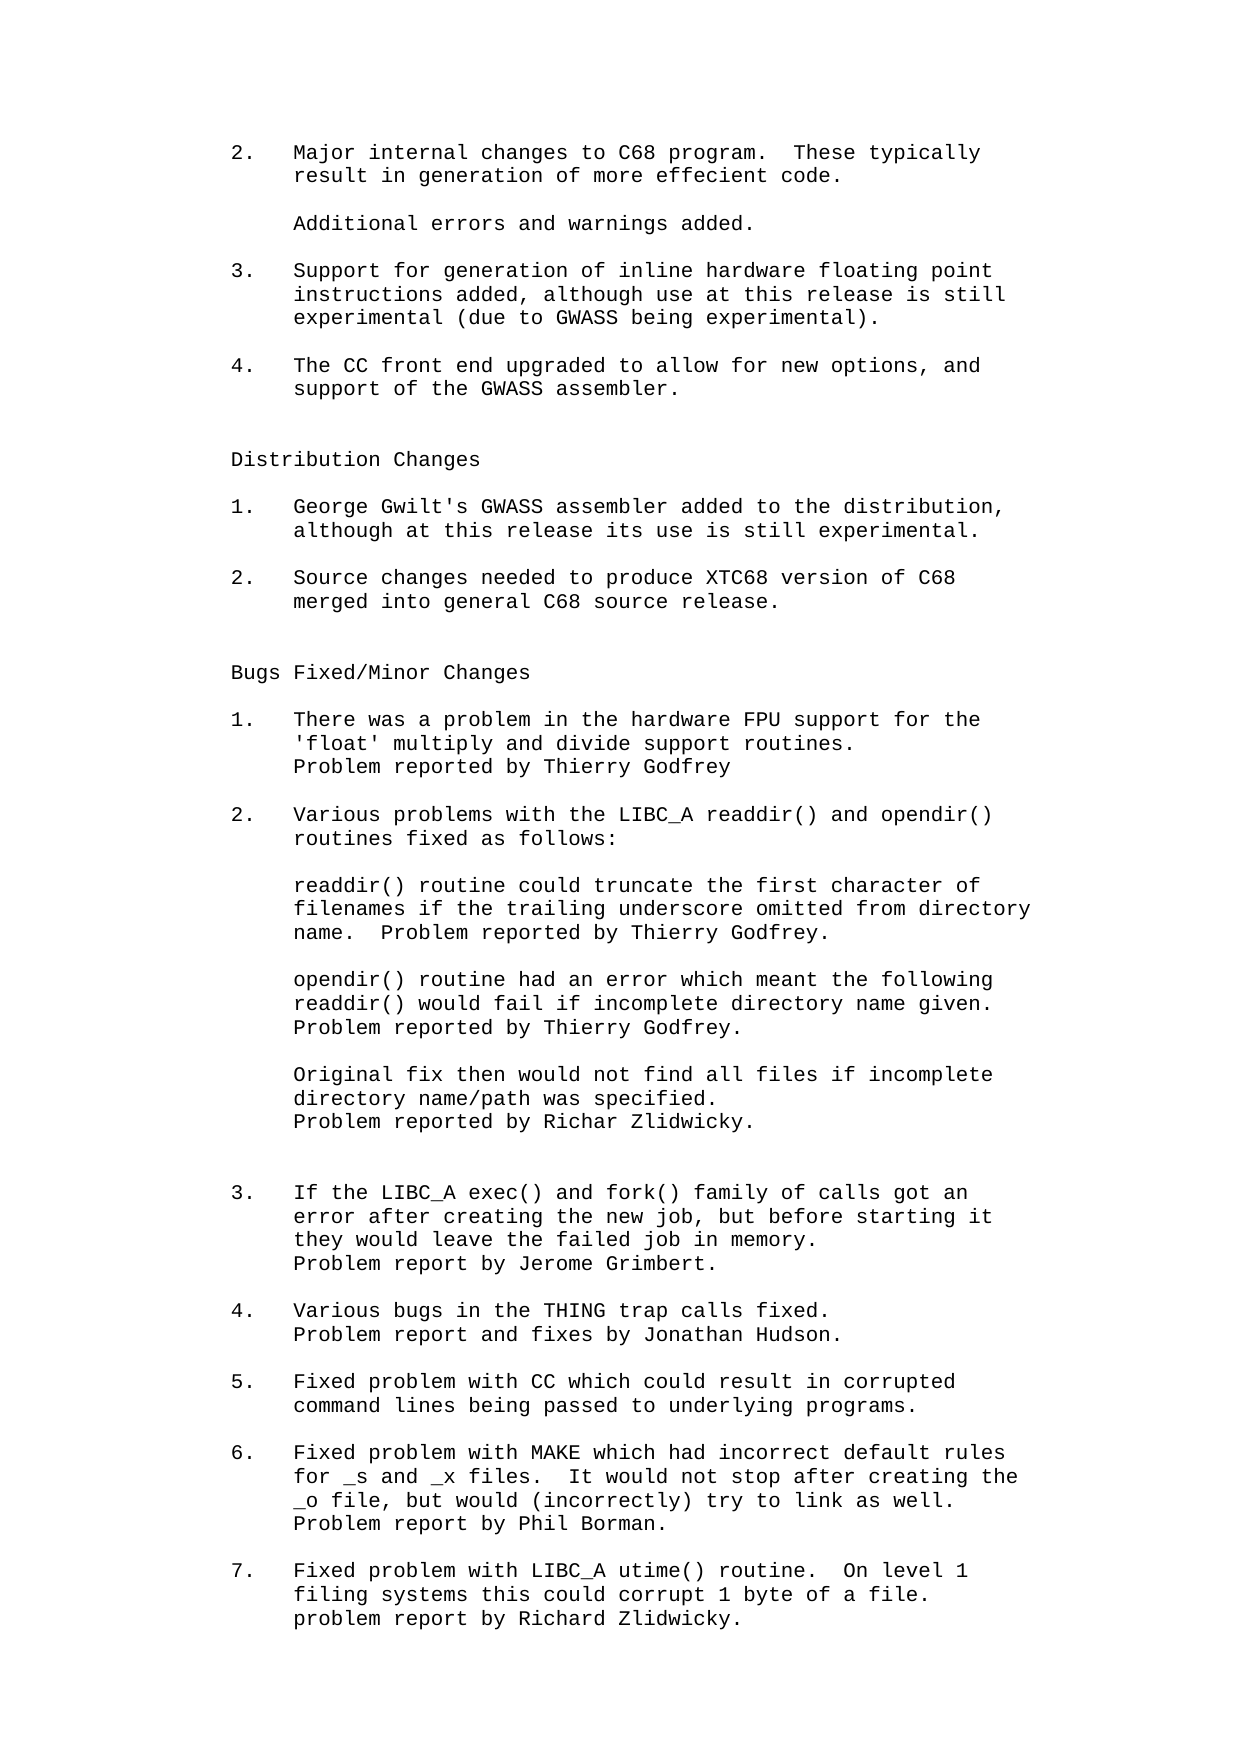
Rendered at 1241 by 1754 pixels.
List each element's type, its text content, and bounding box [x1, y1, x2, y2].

text name. Problem reported by Thierry Godfrey. [118, 922, 1122, 946]
text instructions added, although use at this release is still [118, 284, 1122, 307]
text experimental (due to GWASS being experimental). [118, 307, 1122, 331]
text Problem reported by Richar Zlidwicky. [118, 1111, 1122, 1135]
text 4. Various bugs in the THING trap calls fixed. [118, 1300, 1122, 1324]
text problem report by Richard Zlidwicky. [118, 1608, 1122, 1631]
text merged into general C68 source release. [118, 591, 1122, 615]
text opendir() routine had an error which meant the following [118, 969, 1122, 993]
text directory name/path was specified. [118, 1088, 1122, 1111]
text command lines being passed to underlying programs. [118, 1395, 1122, 1419]
text _o file, but would (incorrectly) try to link as well. [118, 1489, 1122, 1513]
text for _s and _x files. It would not stop after creating the [118, 1466, 1122, 1489]
text Distribution Changes [118, 449, 1122, 473]
text 4. The CC front end upgraded to allow for new options, and [118, 354, 1122, 378]
text 2. Major internal changes to C68 program. These typically [118, 142, 1122, 165]
text 5. Fixed problem with CC which could result in corrupted [118, 1371, 1122, 1395]
text filenames if the trailing underscore omitted from directory [118, 898, 1122, 922]
text Problem reported by Thierry Godfrey [118, 757, 1122, 780]
text they would leave the failed job in memory. [118, 1229, 1122, 1253]
text readdir() would fail if incomplete directory name given. [118, 993, 1122, 1017]
text 2. Source changes needed to produce XTC68 version of C68 [118, 567, 1122, 591]
text 7. Fixed problem with LIBC_A utime() routine. On level 1 [118, 1561, 1122, 1584]
text result in generation of more effecient code. [118, 165, 1122, 189]
text Bugs Fixed/Minor Changes [118, 662, 1122, 686]
text error after creating the new job, but before starting it [118, 1206, 1122, 1229]
text 3. If the LIBC_A exec() and fork() family of calls got an [118, 1182, 1122, 1206]
text routines fixed as follows: [118, 827, 1122, 851]
text 'float' multiply and divide support routines. [118, 733, 1122, 757]
text 3. Support for generation of inline hardware floating point [118, 260, 1122, 284]
text 1. There was a problem in the hardware FPU support for the [118, 709, 1122, 733]
text readdir() routine could truncate the first character of [118, 875, 1122, 898]
text although at this release its use is still experimental. [118, 520, 1122, 544]
text Additional errors and warnings added. [118, 213, 1122, 236]
text Problem report by Phil Borman. [118, 1513, 1122, 1537]
text 1. George Gwilt's GWASS assembler added to the distribution, [118, 496, 1122, 520]
text filing systems this could corrupt 1 byte of a file. [118, 1584, 1122, 1608]
text 6. Fixed problem with MAKE which had incorrect default rules [118, 1442, 1122, 1466]
text Original fix then would not find all files if incomplete [118, 1064, 1122, 1088]
text 2. Various problems with the LIBC_A readdir() and opendir() [118, 804, 1122, 827]
text Problem report and fixes by Jonathan Hudson. [118, 1324, 1122, 1348]
text support of the GWASS assembler. [118, 378, 1122, 402]
text Problem reported by Thierry Godfrey. [118, 1017, 1122, 1040]
text Problem report by Jerome Grimbert. [118, 1253, 1122, 1277]
